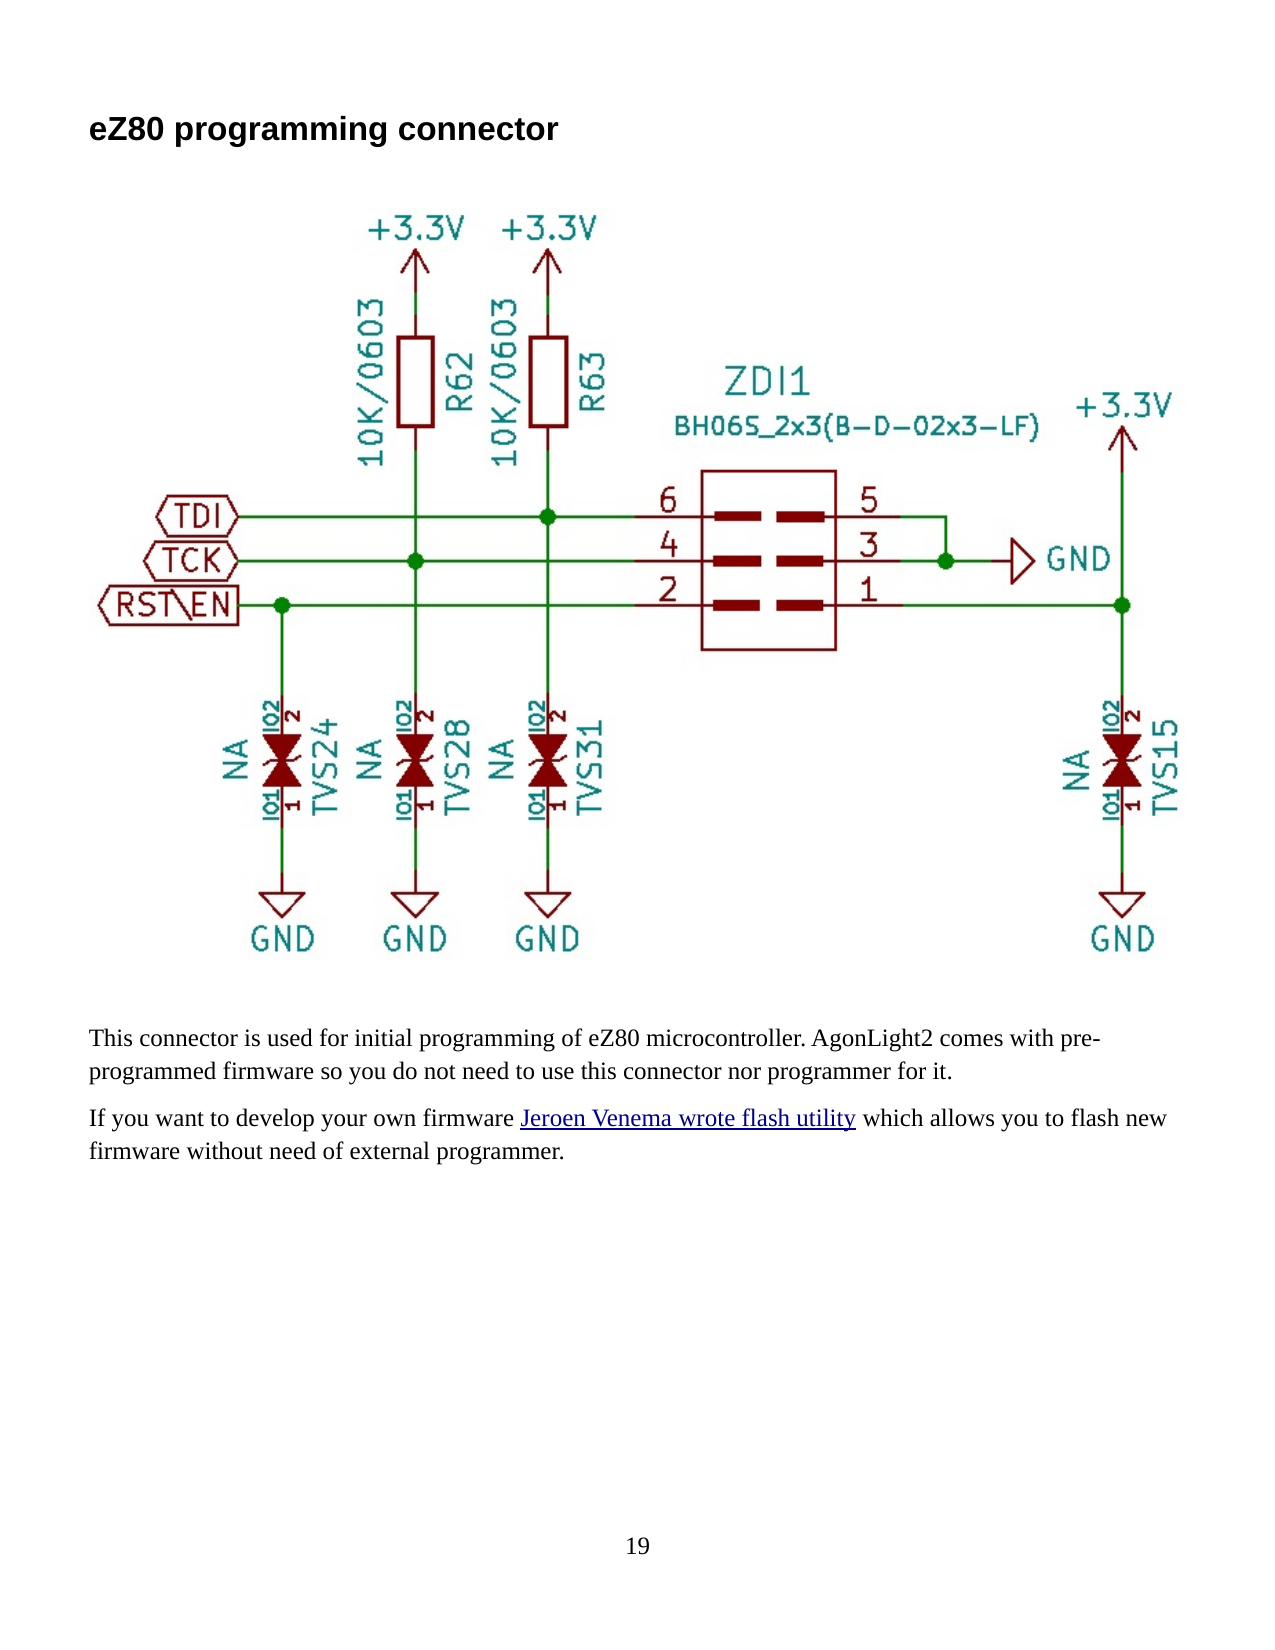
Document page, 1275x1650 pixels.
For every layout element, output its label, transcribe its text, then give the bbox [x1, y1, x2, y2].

picture [88, 207, 1187, 971]
text This connector is used for initial programming of eZ80 microcontroller. AgonLight2 comes with pre-programmed firmware so you do not need to use this connector nor programmer for it. [88, 1023, 1186, 1084]
text If you want to develop your own firmware Jeroen Venema wrote flash utility which allows you to flash new firmware without need of external programmer. [88, 1103, 1186, 1165]
subtitle eZ80 programming connector [88, 109, 1186, 148]
